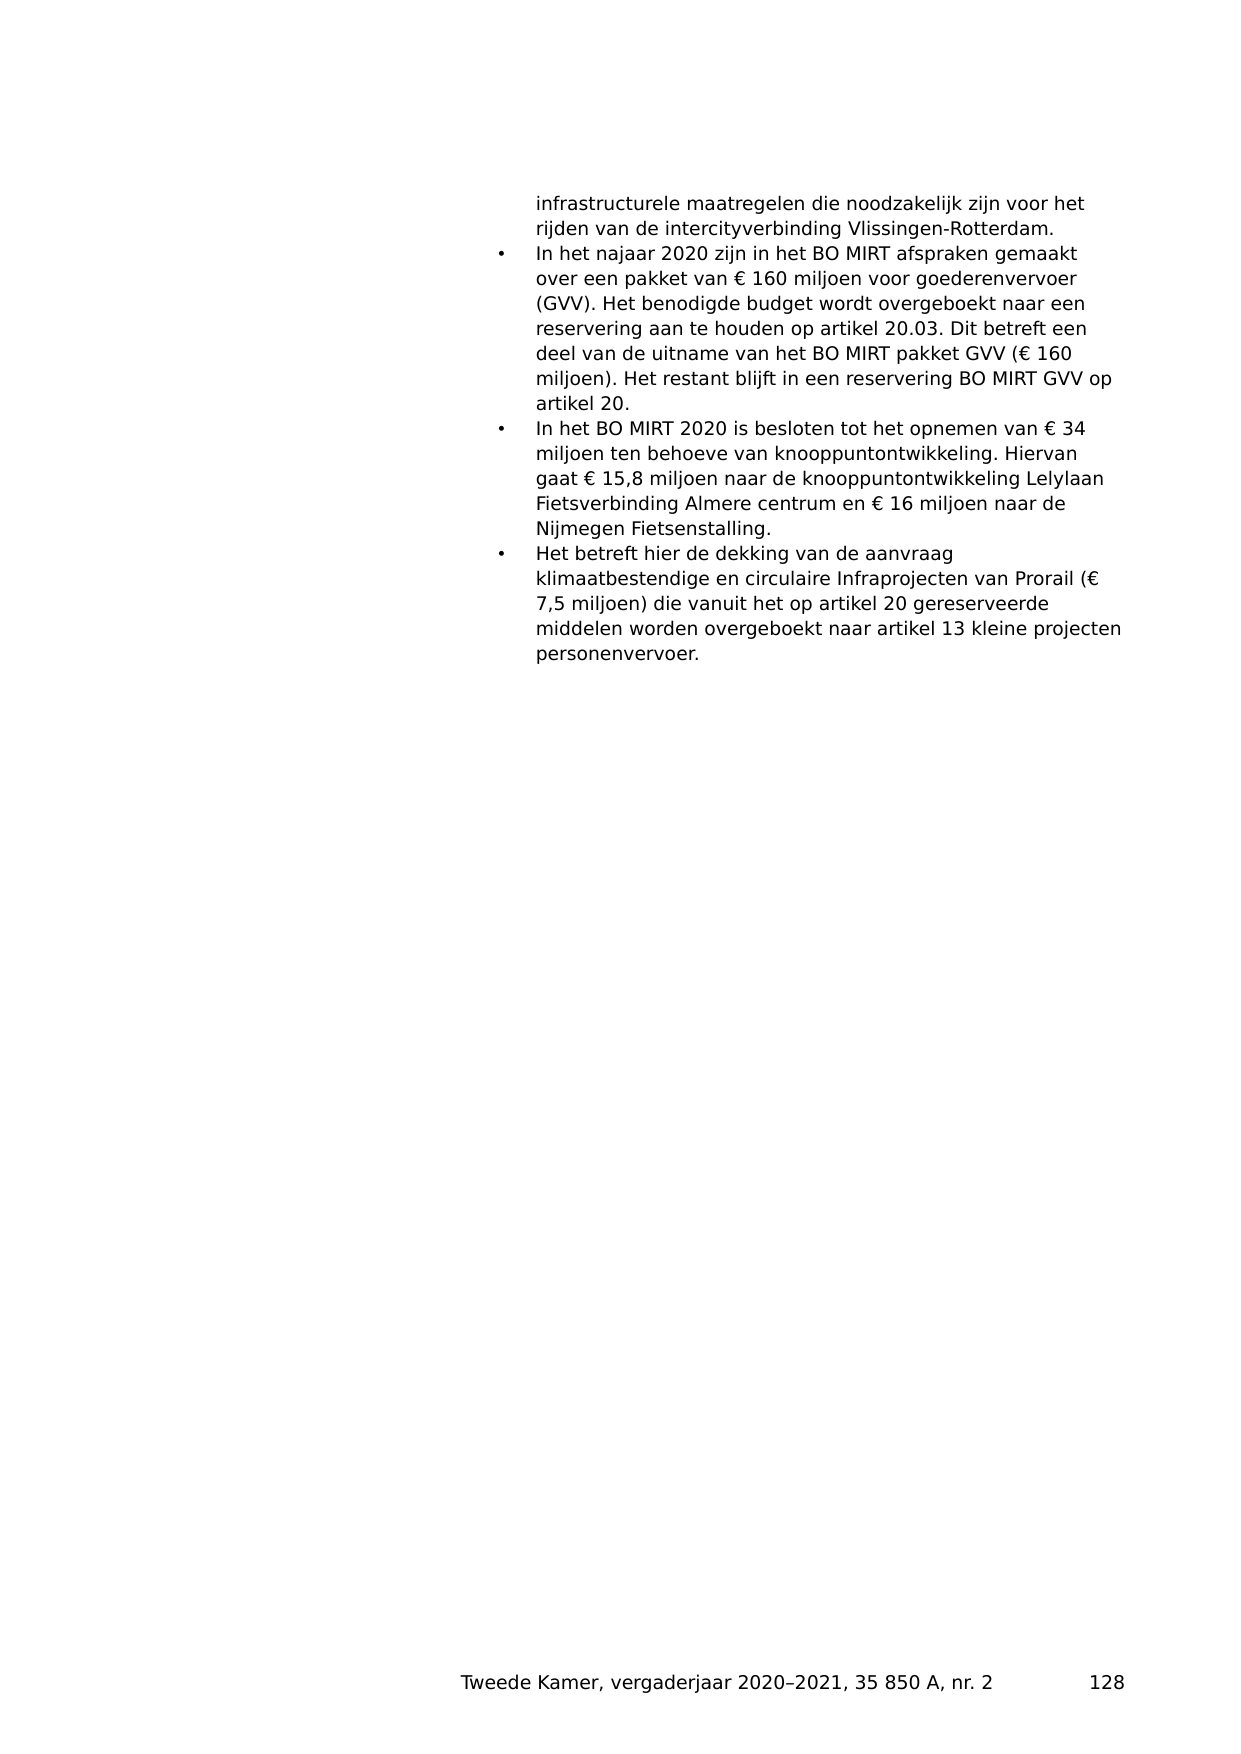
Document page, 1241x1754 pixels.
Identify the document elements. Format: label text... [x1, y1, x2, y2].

list In het BO MIRT 2020 is besloten tot het opnemen van € 34 miljoen ten behoeve van knooppuntontwikkeling. Hiervan gaat € 15,8 miljoen naar de knooppuntontwikkeling Lelylaan Fietsverbinding Almere centrum en € 16 miljoen naar de Nijmegen Fietsenstalling. [498, 416, 1125, 541]
list Het betreft hier de dekking van de aanvraag klimaatbestendige en circulaire Infraprojecten van Prorail (€ 7,5 miljoen) die vanuit het op artikel 20 gereserveerde middelen worden overgeboekt naar artikel 13 kleine projecten personenvervoer. [498, 541, 1125, 666]
list In het najaar 2020 zijn in het BO MIRT afspraken gemaakt over een pakket van € 160 miljoen voor goederenvervoer (GVV). Het benodigde budget wordt overgeboekt naar een reservering aan te houden op artikel 20.03. Dit betreft een deel van de uitname van het BO MIRT pakket GVV (€ 160 miljoen). Het restant blijft in een reservering BO MIRT GVV op artikel 20. [498, 241, 1125, 416]
list infrastructurele maatregelen die noodzakelijk zijn voor het rijden van de intercityverbinding Vlissingen-Rotterdam. [498, 191, 1125, 241]
